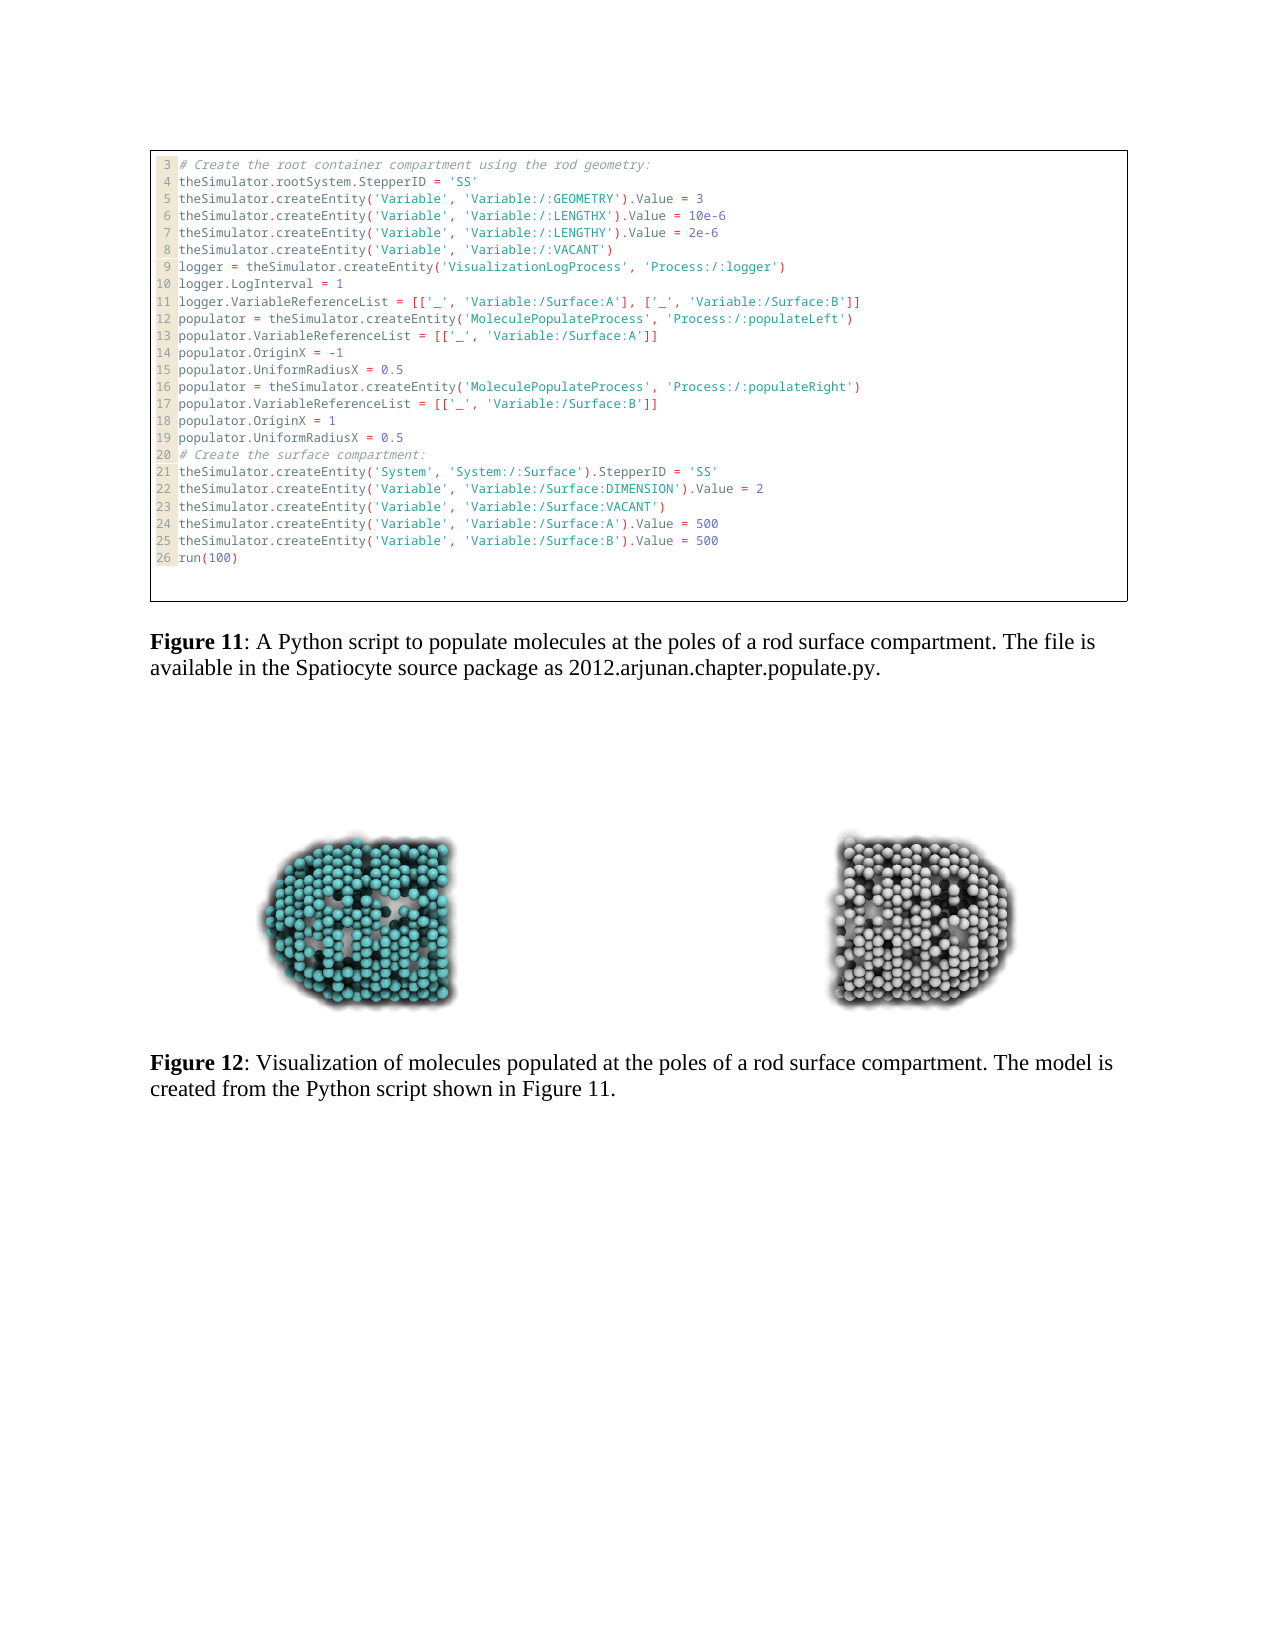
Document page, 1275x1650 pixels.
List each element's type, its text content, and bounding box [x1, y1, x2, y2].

table_header 3 # Create the root container compartment using the rod geometry: 4 theSimulator.rootSystem.StepperID = 'SS' 5 theSimulator.createEntity('Variable', 'Variable:/:GEOMETRY').Value = 3 6 theSimulator.createEntity('Variable', 'Variable:/:LENGTHX').Value = 10e-6 7 theSimulator.createEntity('Variable', 'Variable:/:LENGTHY').Value = 2e-6 8 theSimulator.createEntity('Variable', 'Variable:/:VACANT') 9 logger = theSimulator.createEntity('VisualizationLogProcess', 'Process:/:logger') 10 logger.LogInterval = 1 11 logger.VariableReferenceList = [['_', 'Variable:/Surface:A'], ['_', 'Variable:/Surface:B']] 12 populator = theSimulator.createEntity('MoleculePopulateProcess', 'Process:/:populateLeft') 13 populator.VariableReferenceList = [['_', 'Variable:/Surface:A']] 14 populator.OriginX = -1 15 populator.UniformRadiusX = 0.5 16 populator = theSimulator.createEntity('MoleculePopulateProcess', 'Process:/:populateRight') 17 populator.VariableReferenceList = [['_', 'Variable:/Surface:B']] 18 populator.OriginX = 1 19 populator.UniformRadiusX = 0.5 20 # Create the surface compartment: 21 theSimulator.createEntity('System', 'System:/:Surface').StepperID = 'SS' 22 theSimulator.createEntity('Variable', 'Variable:/Surface:DIMENSION').Value = 2 23 theSimulator.createEntity('Variable', 'Variable:/Surface:VACANT') 24 theSimulator.createEntity('Variable', 'Variable:/Surface:A').Value = 500 25 theSimulator.createEntity('Variable', 'Variable:/Surface:B').Value = 500 26 run(100) [151, 151, 1127, 601]
text Figure 11: A Python script to populate molecules at the poles of a rod surface compartment. The file is available in the Spatiocyte source package as 2012.arjunan.chapter.populate.py. [150, 628, 1125, 680]
text Figure 12: Visualization of molecules populated at the poles of a rod surface compartment. The model is created from the Python script shown in Figure 11. [150, 1050, 1125, 1102]
picture [227, 785, 1048, 1050]
